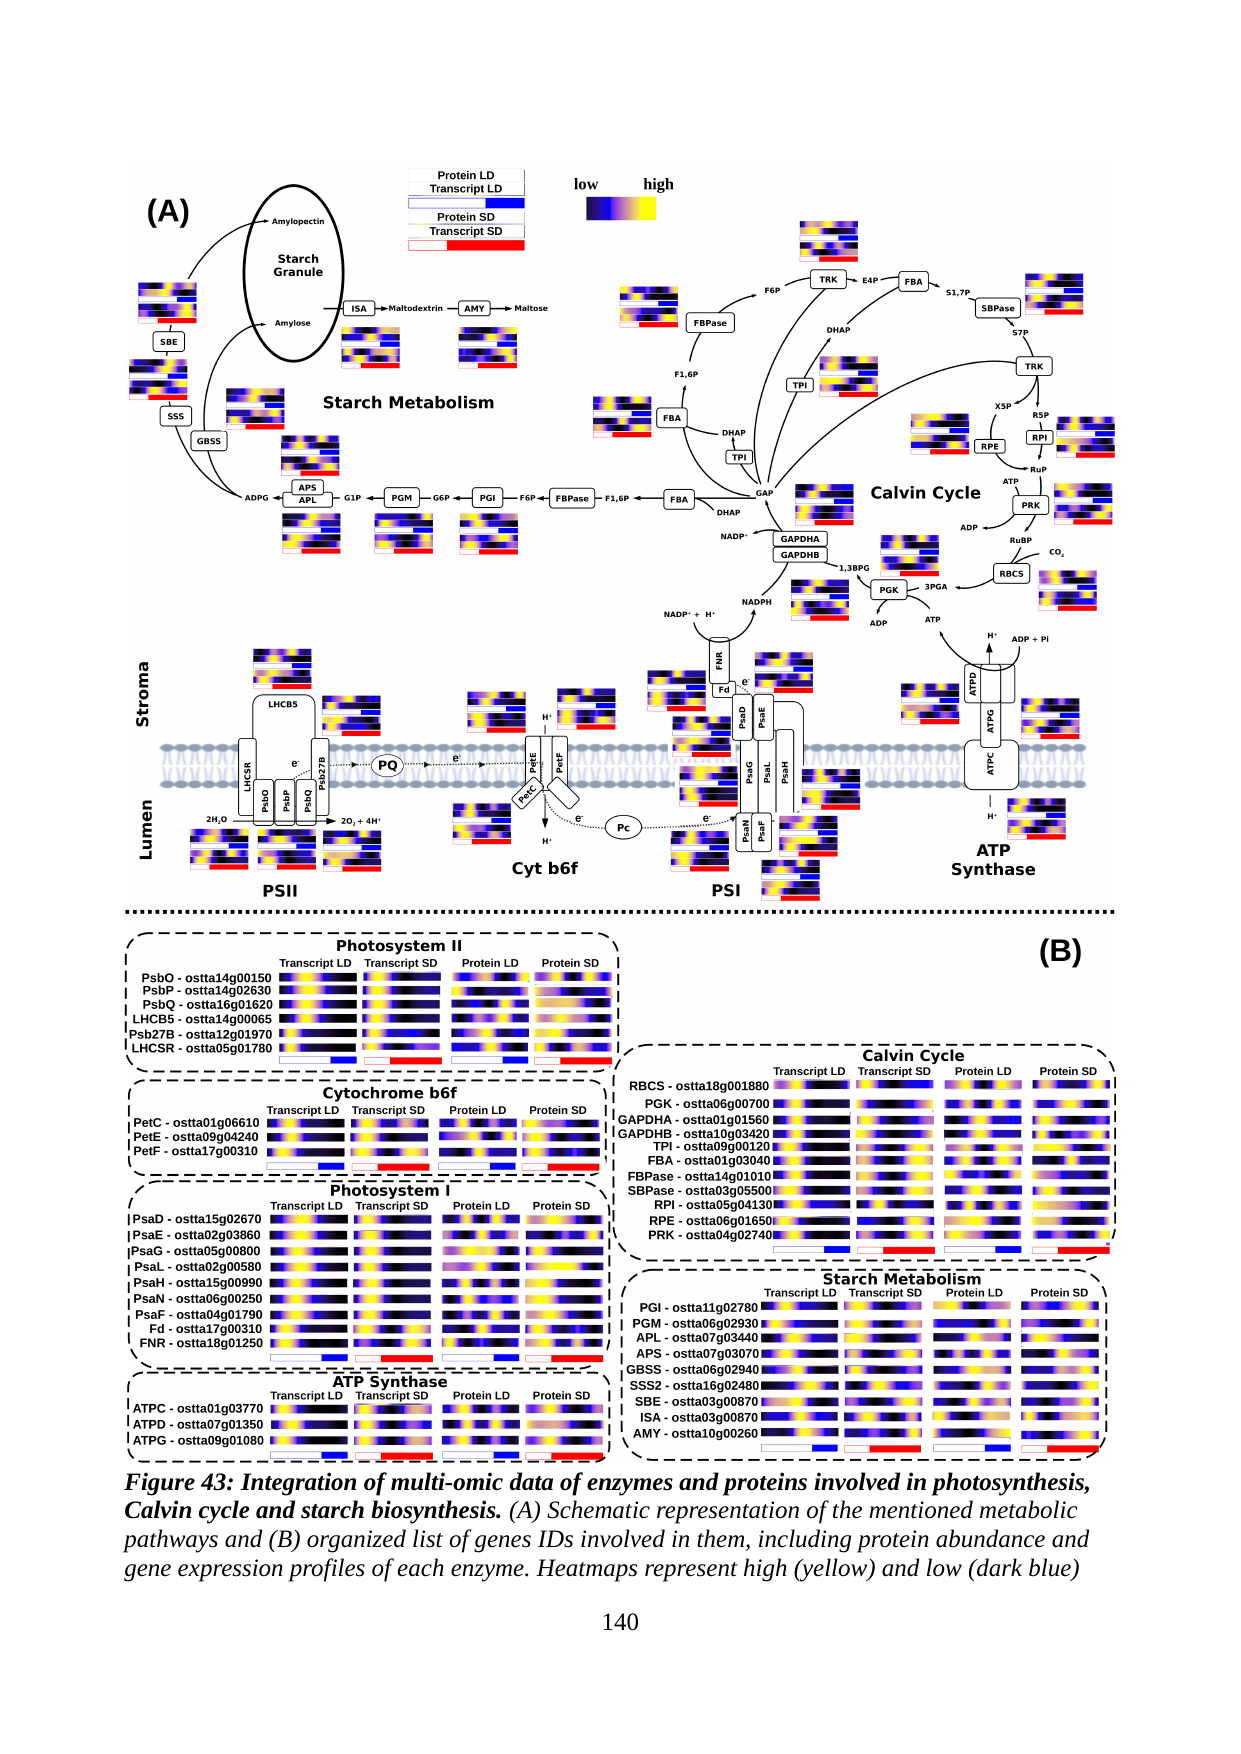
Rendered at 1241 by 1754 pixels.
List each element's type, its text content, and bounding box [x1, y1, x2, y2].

text Figure 43: Integration of multi-omic data of enzymes and proteins involved in photosynthesis, Calvin cycle and starch biosynthesis. (A) Schematic representation of the mentioned metabolic pathways and (B) organized list of genes IDs involved in them, including protein abundance and gene expression profiles of each enzyme. Heatmaps represent high (yellow) and low (dark blue) [124, 1467, 1116, 1582]
picture [124, 159, 1117, 1467]
